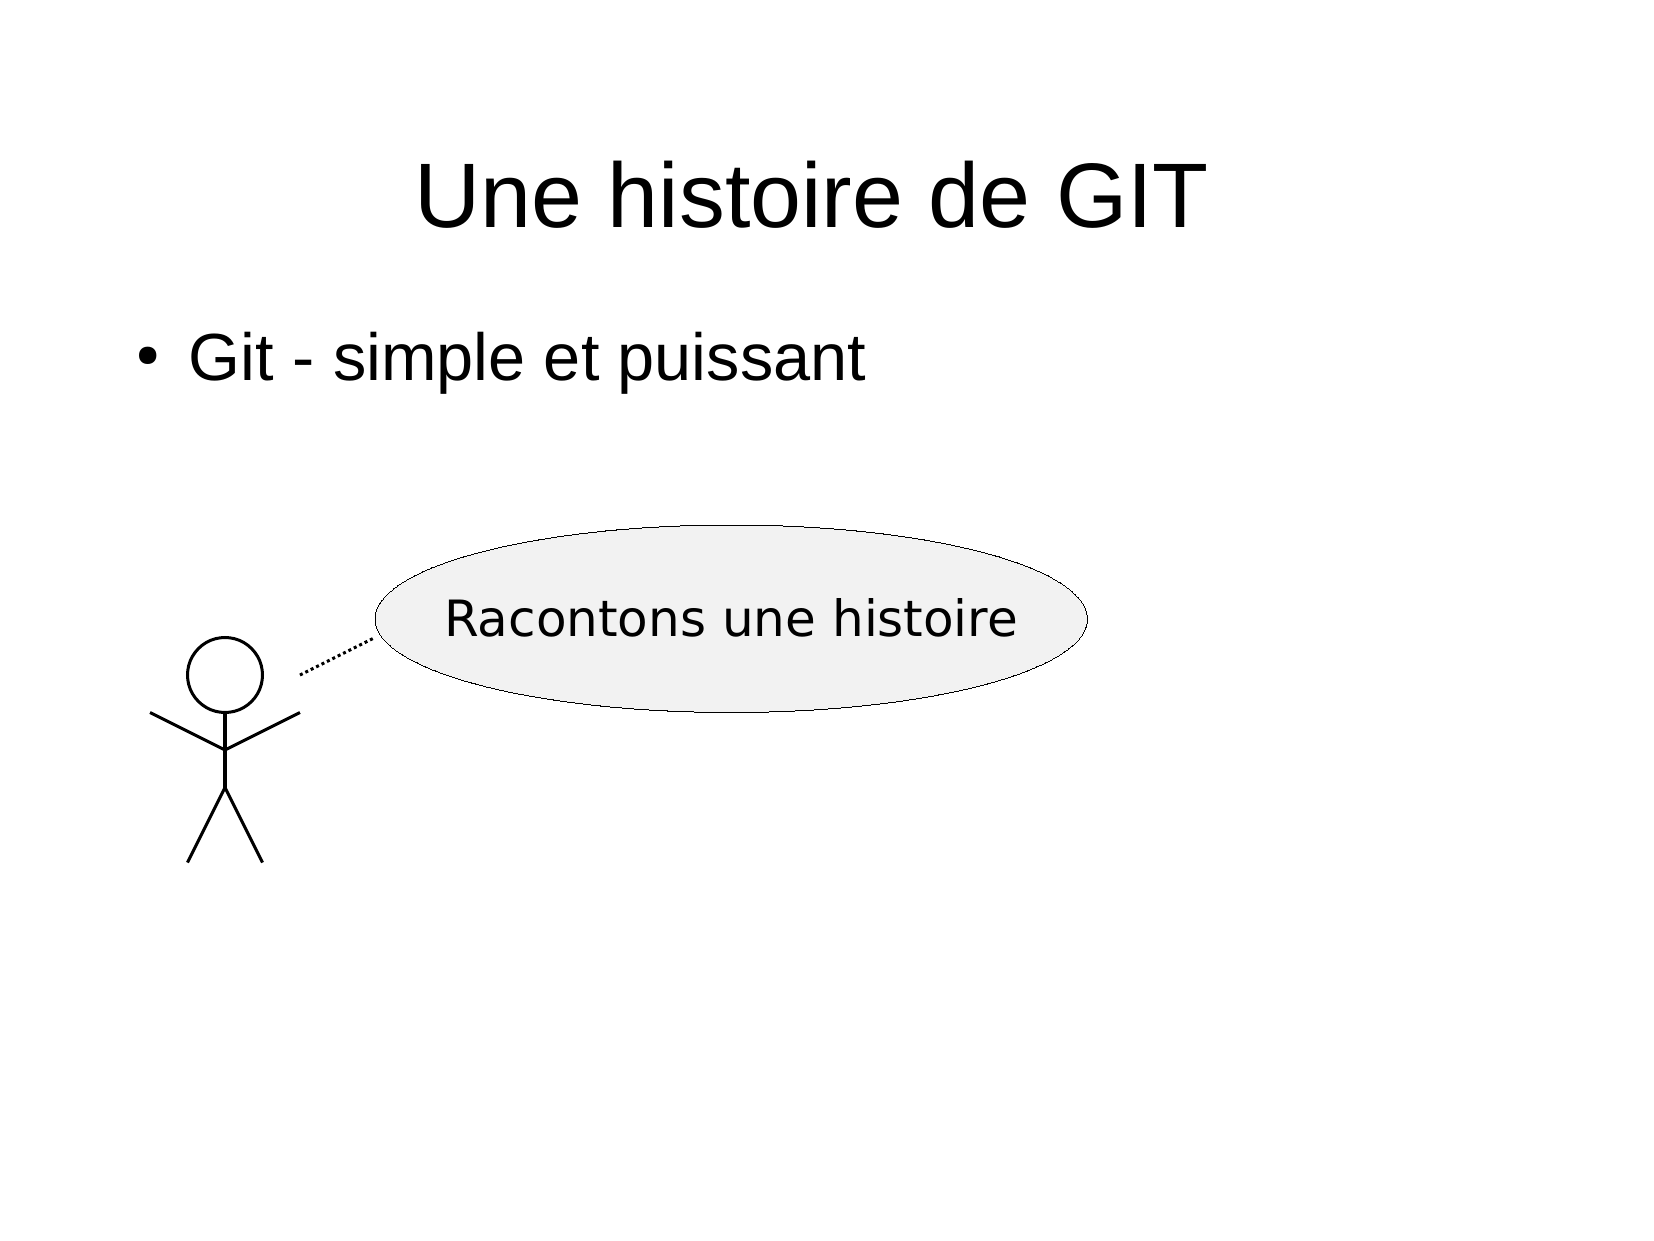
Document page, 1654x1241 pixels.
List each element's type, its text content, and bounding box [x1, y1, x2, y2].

list Git - simple et puissant [118, 319, 1571, 931]
text_box Racontons une histoire [375, 525, 1088, 713]
title Une histoire de GIT [118, 112, 1506, 281]
